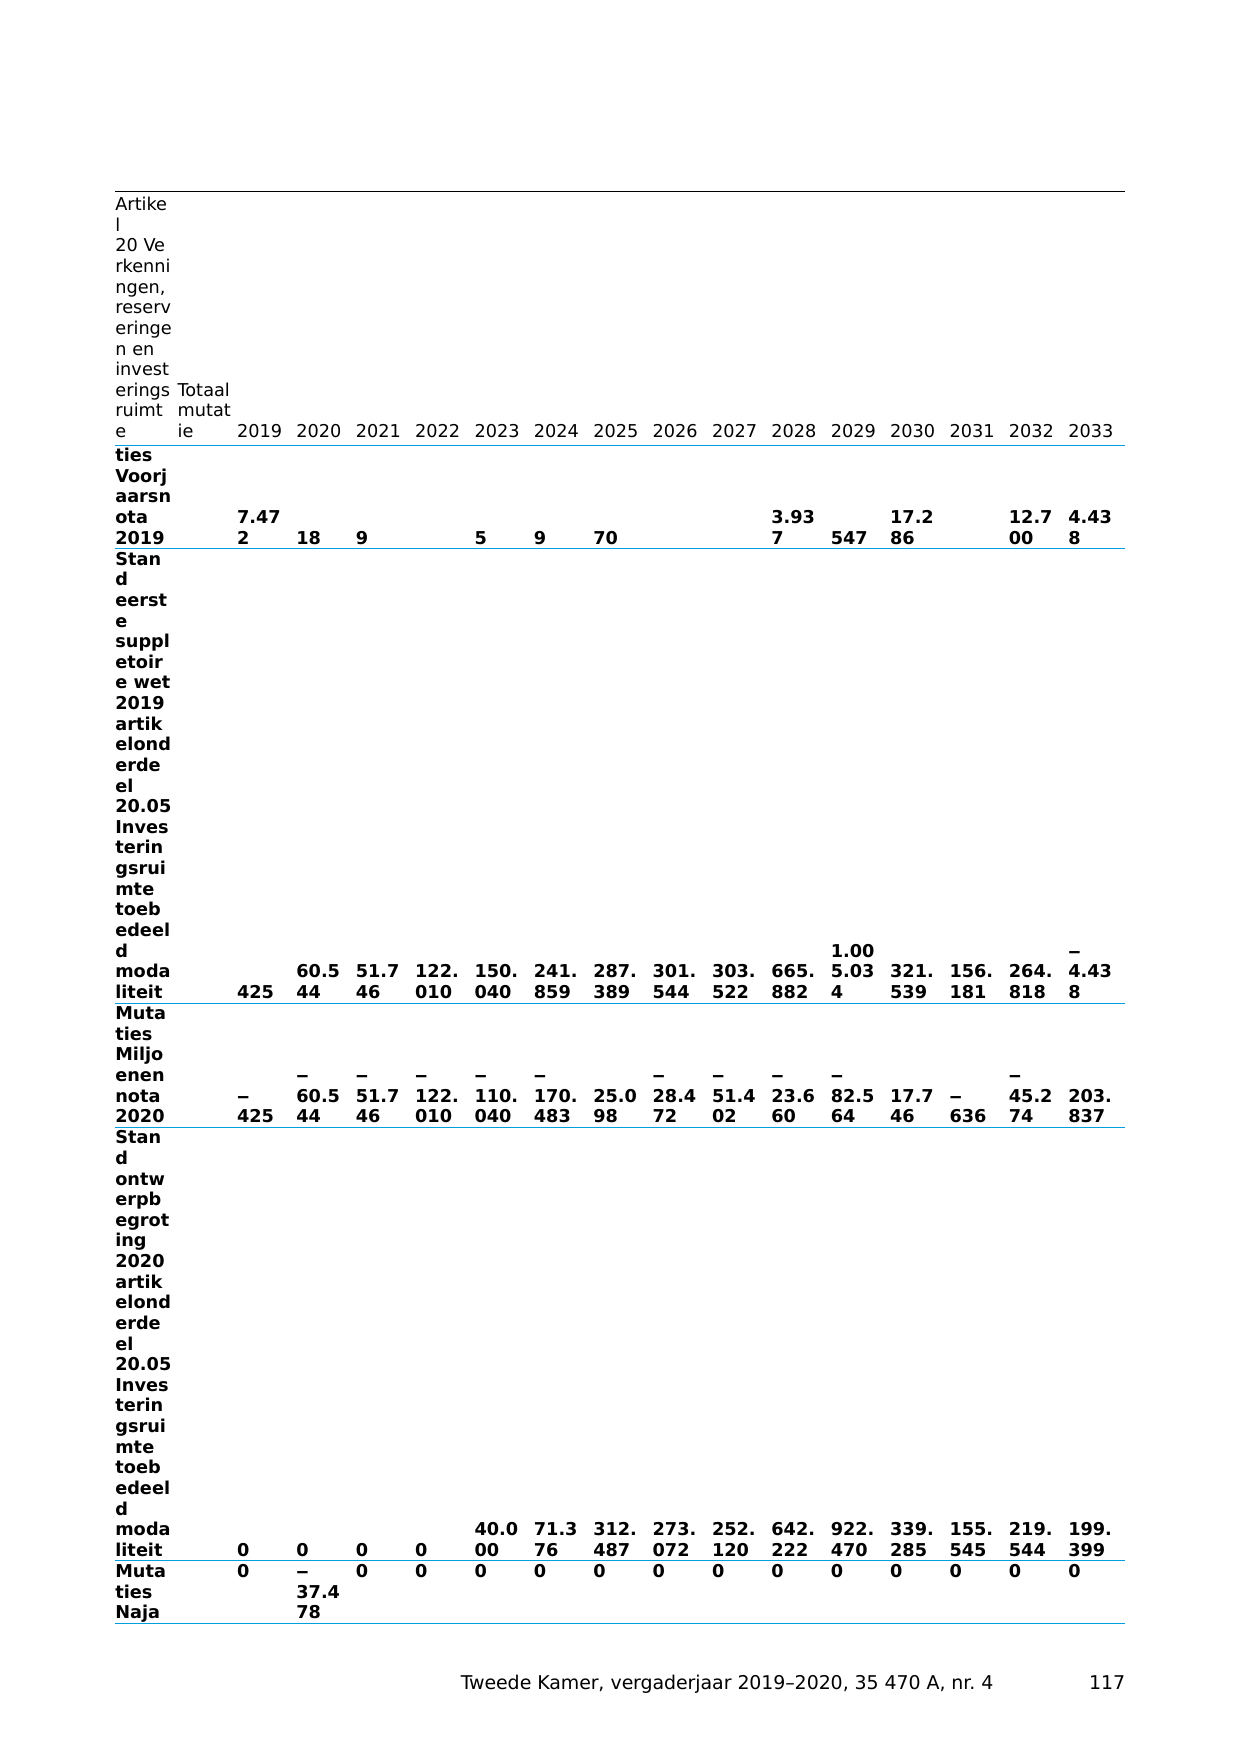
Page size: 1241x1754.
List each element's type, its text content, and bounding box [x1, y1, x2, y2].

table_cell ‒ 425 [234, 1004, 293, 1127]
table_cell Mutaties Miljoenennota 2020 [115, 1004, 174, 1127]
table_header 2023 [471, 192, 531, 444]
table_header 2021 [353, 192, 412, 444]
table_cell 9 [353, 446, 412, 548]
table_cell 1.005.034 [828, 549, 887, 1002]
table_header Artikel 20 Verkenningen, reserveringen en investeringsruimte [115, 192, 174, 444]
table_cell ‒ 45.274 [1006, 1004, 1065, 1127]
table_cell ‒ 122.010 [412, 1004, 471, 1127]
table_cell 18 [293, 446, 353, 548]
table_cell 339.285 [887, 1128, 946, 1560]
table_cell 0 [768, 1561, 828, 1623]
table_cell 4.438 [1065, 446, 1125, 548]
table_cell 0 [887, 1561, 946, 1623]
table_cell ‒ 37.478 [293, 1561, 353, 1623]
table_cell Stand ontwerpbegroting 2020 artikelonderdeel 20.05 Investeringsruimte toebedeeld modaliteit [115, 1128, 174, 1560]
table_cell [175, 1128, 234, 1560]
table_cell 0 [709, 1561, 768, 1623]
table_cell 312.487 [590, 1128, 649, 1560]
table_cell ties Voorjaarsnota 2019 [115, 446, 174, 548]
table_header 2026 [650, 192, 709, 444]
table_cell 0 [412, 1128, 471, 1560]
table_cell ‒ 28.472 [650, 1004, 709, 1127]
table_cell 0 [234, 1561, 293, 1623]
table_header 2030 [887, 192, 946, 444]
table_header Totaal mutatie [175, 192, 234, 444]
table_header 2024 [531, 192, 590, 444]
table_cell 0 [353, 1561, 412, 1623]
table_cell 25.098 [590, 1004, 649, 1127]
table_cell 0 [1065, 1561, 1125, 1623]
table_header 2032 [1006, 192, 1065, 444]
table_cell [175, 1561, 234, 1623]
table_cell 0 [471, 1561, 531, 1623]
table_cell 665.882 [768, 549, 828, 1002]
table_cell 273.072 [650, 1128, 709, 1560]
table_cell 40.000 [471, 1128, 531, 1560]
table_cell 287.389 [590, 549, 649, 1002]
table_cell 0 [650, 1561, 709, 1623]
table_header 2019 [234, 192, 293, 444]
table_cell 9 [531, 446, 590, 548]
table_cell 199.399 [1065, 1128, 1125, 1560]
table_cell [175, 446, 234, 548]
table_cell 321.539 [887, 549, 946, 1002]
table_header 2031 [946, 192, 1006, 444]
table_cell 12.700 [1006, 446, 1065, 548]
table_cell 264.818 [1006, 549, 1065, 1002]
table_cell 60.544 [293, 549, 353, 1002]
table_cell ‒ 51.402 [709, 1004, 768, 1127]
table_cell [175, 1004, 234, 1127]
table_cell 0 [946, 1561, 1006, 1623]
table_cell Stand eerste suppletoire wet 2019 artikelonderdeel 20.05 Investeringsruimte toebedeeld modaliteit [115, 549, 174, 1002]
table_cell 219.544 [1006, 1128, 1065, 1560]
table_header 2025 [590, 192, 649, 444]
table_cell 0 [353, 1128, 412, 1560]
table_header 2022 [412, 192, 471, 444]
table_cell 71.376 [531, 1128, 590, 1560]
table_header 2029 [828, 192, 887, 444]
table_cell 303.522 [709, 549, 768, 1002]
table_cell 0 [1006, 1561, 1065, 1623]
table_cell ‒ 636 [946, 1004, 1006, 1127]
table_cell 51.746 [353, 549, 412, 1002]
table_cell 5 [471, 446, 531, 548]
table_cell 0 [234, 1128, 293, 1560]
table_cell 0 [590, 1561, 649, 1623]
table_cell ‒ 82.564 [828, 1004, 887, 1127]
table_cell [709, 446, 768, 548]
table_cell ‒ 51.746 [353, 1004, 412, 1127]
table_cell 252.120 [709, 1128, 768, 1560]
table_cell ‒ 170.483 [531, 1004, 590, 1127]
table_cell ‒ 60.544 [293, 1004, 353, 1127]
table_cell 203.837 [1065, 1004, 1125, 1127]
table_cell 122.010 [412, 549, 471, 1002]
table_cell ‒ 23.660 [768, 1004, 828, 1127]
table_cell 0 [531, 1561, 590, 1623]
table_cell 301.544 [650, 549, 709, 1002]
table_cell 3.937 [768, 446, 828, 548]
table_cell 0 [412, 1561, 471, 1623]
table_cell 547 [828, 446, 887, 548]
table_cell 922.470 [828, 1128, 887, 1560]
table_header 2028 [768, 192, 828, 444]
table_cell [946, 446, 1006, 548]
table_cell [175, 549, 234, 1002]
table_cell 7.472 [234, 446, 293, 548]
table_cell 156.181 [946, 549, 1006, 1002]
table_cell ‒ 4.438 [1065, 549, 1125, 1002]
table_cell [412, 446, 471, 548]
table_cell 241.859 [531, 549, 590, 1002]
table_header 2020 [293, 192, 353, 444]
table_cell 425 [234, 549, 293, 1002]
table_cell [650, 446, 709, 548]
table_header 2033 [1065, 192, 1125, 444]
table_cell 150.040 [471, 549, 531, 1002]
table_cell 17.746 [887, 1004, 946, 1127]
table_header 2027 [709, 192, 768, 444]
table_cell 70 [590, 446, 649, 548]
table_cell 0 [828, 1561, 887, 1623]
table_cell 0 [293, 1128, 353, 1560]
table_cell ‒ 110.040 [471, 1004, 531, 1127]
table_cell Mutaties Naja [115, 1561, 174, 1623]
table_cell 155.545 [946, 1128, 1006, 1560]
table_cell 17.286 [887, 446, 946, 548]
table_cell 642.222 [768, 1128, 828, 1560]
